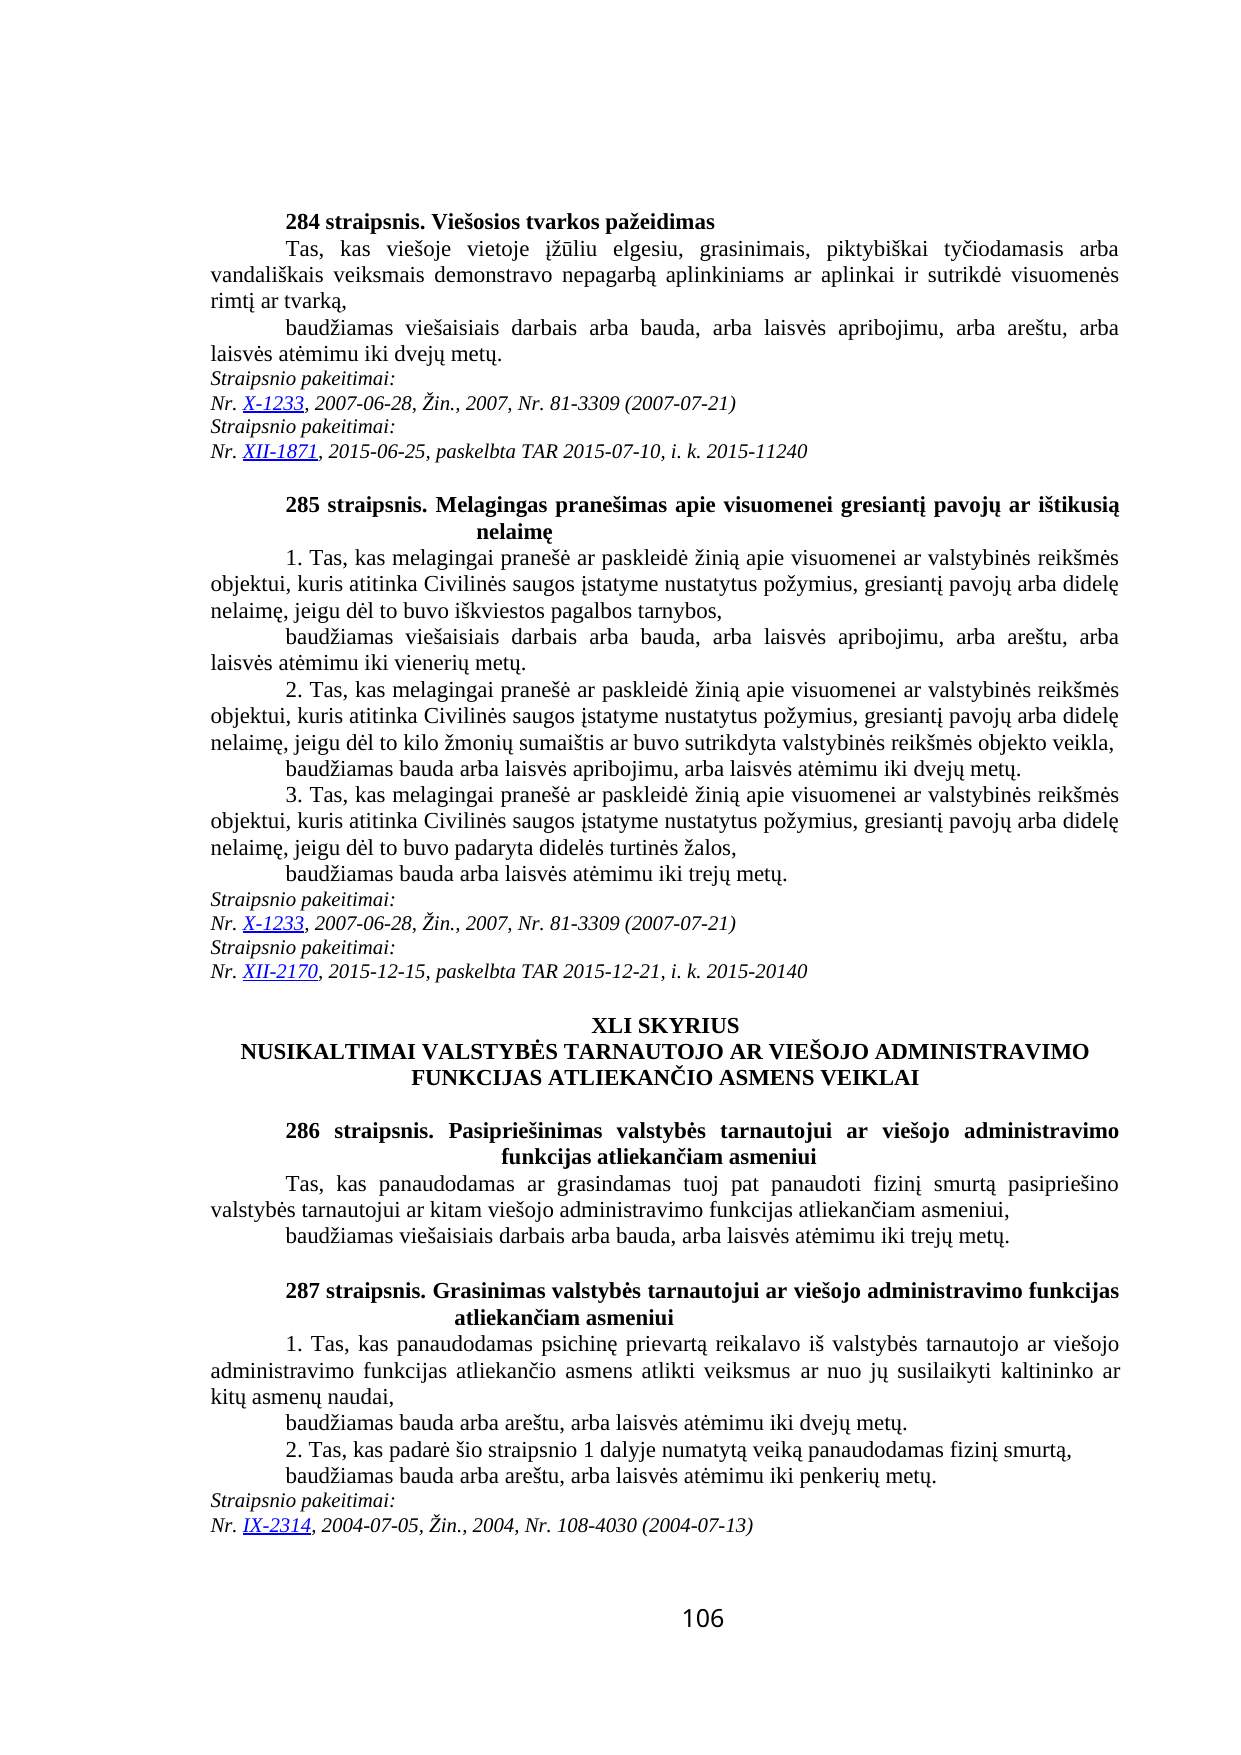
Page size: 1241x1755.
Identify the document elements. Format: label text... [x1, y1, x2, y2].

text 287 straipsnis. Grasinimas valstybės tarnautojui ar viešojo administravimo funkcijas atliekančiam asmeniui [285, 1278, 1120, 1330]
text 284 straipsnis. Viešosios tvarkos pažeidimas [210, 208, 1120, 234]
text 1. Tas, kas melagingai pranešė ar paskleidė žinią apie visuomenei ar valstybinės reikšmės objektui, kuris atitinka Civilinės saugos įstatyme nustatytus požymius, gresiantį pavojų arba didelę nelaimę, jeigu dėl to buvo iškviestos pagalbos tarnybos, [210, 544, 1120, 623]
text 1. Tas, kas panaudodamas psichinę prievartą reikalavo iš valstybės tarnautojo ar viešojo administravimo funkcijas atliekančio asmens atlikti veiksmus ar nuo jų susilaikyti kaltininko ar kitų asmenų naudai, [210, 1330, 1120, 1409]
text Straipsnio pakeitimai: [210, 414, 1120, 438]
text Nr. X-1233, 2007-06-28, Žin., 2007, Nr. 81-3309 (2007-07-21) [210, 390, 1120, 414]
text 3. Tas, kas melagingai pranešė ar paskleidė žinią apie visuomenei ar valstybinės reikšmės objektui, kuris atitinka Civilinės saugos įstatyme nustatytus požymius, gresiantį pavojų arba didelę nelaimę, jeigu dėl to buvo padaryta didelės turtinės žalos, [210, 781, 1120, 860]
text Tas, kas panaudodamas ar grasindamas tuoj pat panaudoti fizinį smurtą pasipriešino valstybės tarnautojui ar kitam viešojo administravimo funkcijas atliekančiam asmeniui, [210, 1170, 1120, 1222]
text Nr. IX-2314, 2004-07-05, Žin., 2004, Nr. 108-4030 (2004-07-13) [210, 1512, 1120, 1537]
text baudžiamas viešaisiais darbais arba bauda, arba laisvės apribojimu, arba areštu, arba laisvės atėmimu iki vienerių metų. [210, 623, 1120, 676]
text Nr. XII-2170, 2015-12-15, paskelbta TAR 2015-12-21, i. k. 2015-20140 [210, 959, 1120, 983]
text baudžiamas viešaisiais darbais arba bauda, arba laisvės apribojimu, arba areštu, arba laisvės atėmimu iki dvejų metų. [210, 314, 1120, 366]
text baudžiamas bauda arba areštu, arba laisvės atėmimu iki dvejų metų. [210, 1409, 1120, 1436]
text baudžiamas viešaisiais darbais arba bauda, arba laisvės atėmimu iki trejų metų. [210, 1222, 1120, 1249]
text Straipsnio pakeitimai: [210, 935, 1120, 959]
text 286 straipsnis. Pasipriešinimas valstybės tarnautojui ar viešojo administravimo funkcijas atliekančiam asmeniui [285, 1117, 1120, 1170]
text 2. Tas, kas melagingai pranešė ar paskleidė žinią apie visuomenei ar valstybinės reikšmės objektui, kuris atitinka Civilinės saugos įstatyme nustatytus požymius, gresiantį pavojų arba didelę nelaimę, jeigu dėl to kilo žmonių sumaištis ar buvo sutrikdyta valstybinės reikšmės objekto veikla, [210, 676, 1120, 755]
text 285 straipsnis. Melagingas pranešimas apie visuomenei gresiantį pavojų ar ištikusią nelaimę [285, 491, 1120, 544]
text Straipsnio pakeitimai: [210, 1488, 1120, 1512]
text baudžiamas bauda arba laisvės apribojimu, arba laisvės atėmimu iki dvejų metų. [210, 755, 1120, 781]
text Nr. X-1233, 2007-06-28, Žin., 2007, Nr. 81-3309 (2007-07-21) [210, 911, 1120, 935]
text Tas, kas viešoje vietoje įžūliu elgesiu, grasinimais, piktybiškai tyčiodamasis arba vandališkais veiksmais demonstravo nepagarbą aplinkiniams ar aplinkai ir sutrikdė visuomenės rimtį ar tvarką, [210, 234, 1120, 314]
text baudžiamas bauda arba laisvės atėmimu iki trejų metų. [210, 860, 1120, 887]
text XLI SKYRIUS [210, 1012, 1120, 1038]
text NUSIKALTIMAI VALSTYBĖS TARNAUTOJO AR VIEŠOJO ADMINISTRAVIMO FUNKCIJAS ATLIEKANČIO ASMENS VEIKLAI [210, 1038, 1120, 1091]
text Nr. XII-1871, 2015-06-25, paskelbta TAR 2015-07-10, i. k. 2015-11240 [210, 438, 1120, 463]
text 2. Tas, kas padarė šio straipsnio 1 dalyje numatytą veiką panaudodamas fizinį smurtą, [210, 1436, 1120, 1462]
text baudžiamas bauda arba areštu, arba laisvės atėmimu iki penkerių metų. [210, 1462, 1120, 1488]
text Straipsnio pakeitimai: [210, 366, 1120, 390]
text Straipsnio pakeitimai: [210, 887, 1120, 911]
